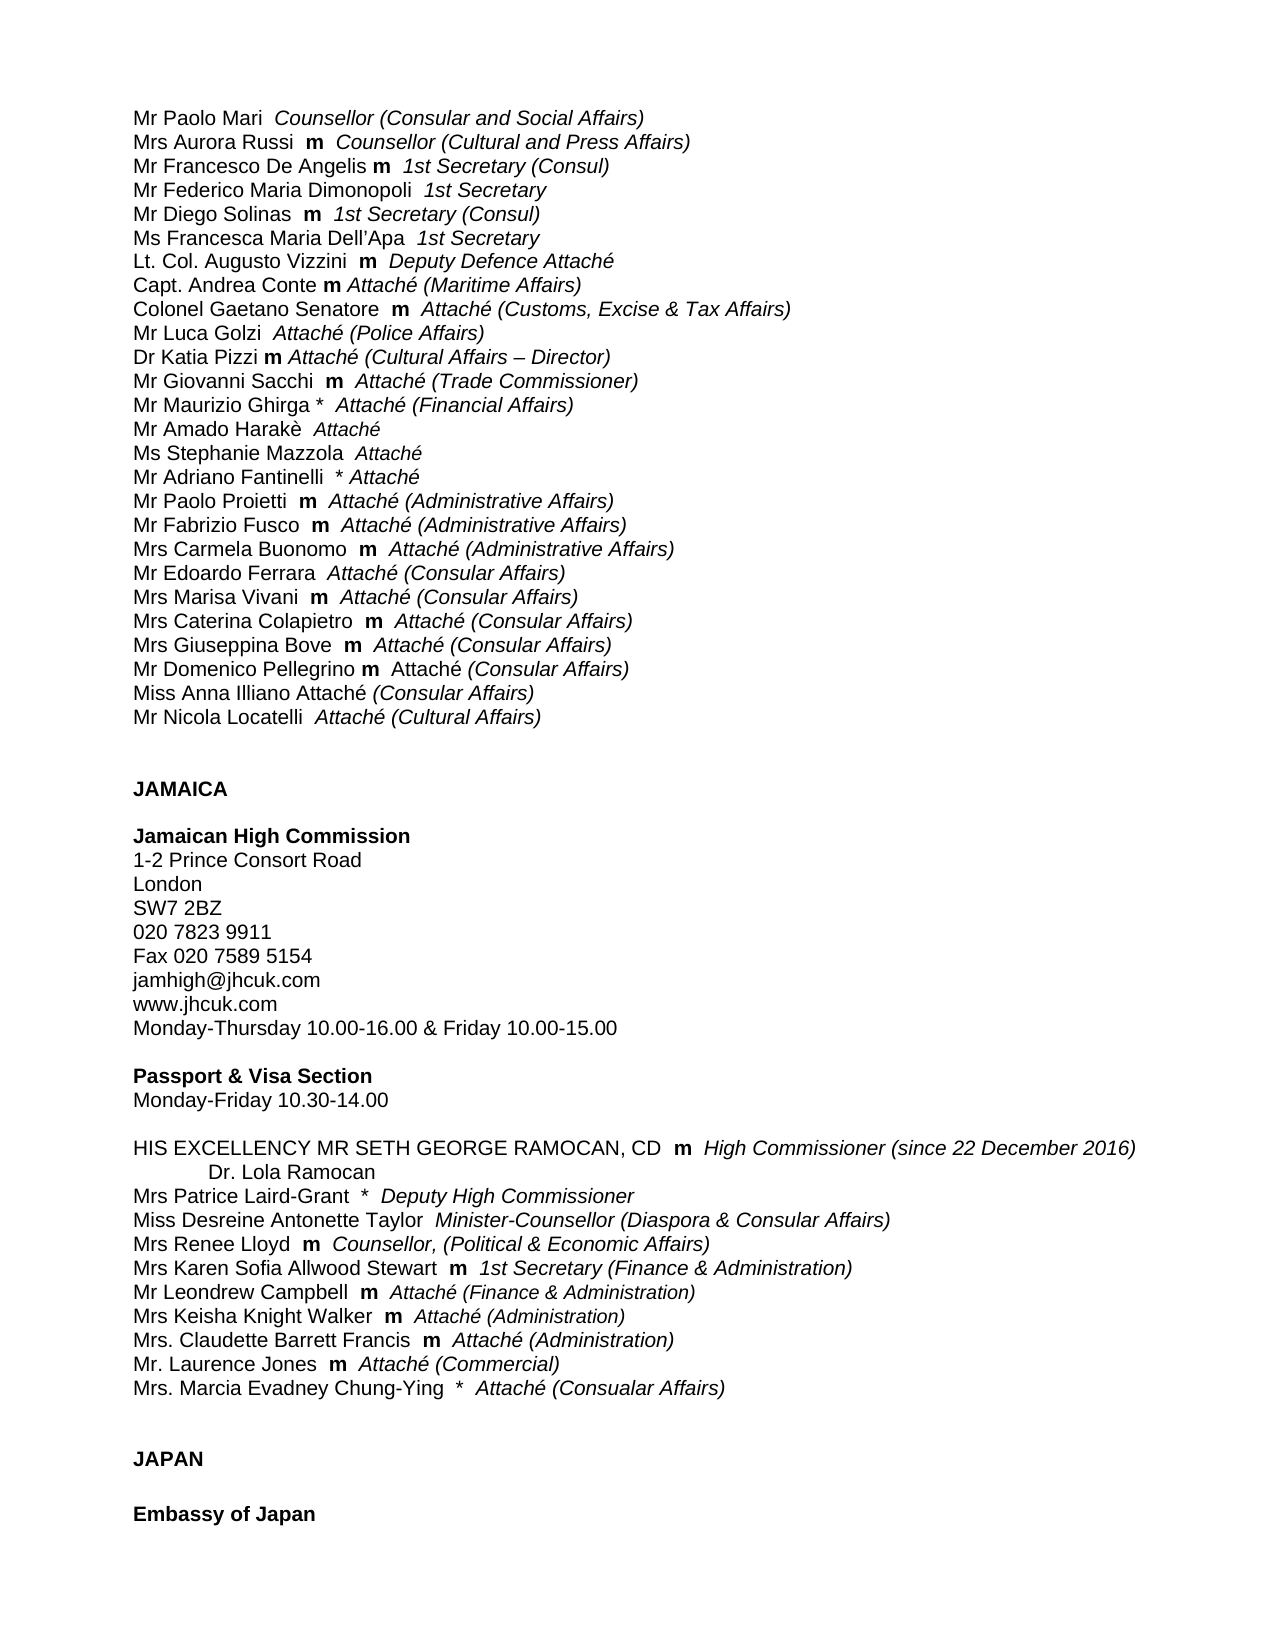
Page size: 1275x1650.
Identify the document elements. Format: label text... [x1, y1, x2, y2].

text Jamaican High Commission [133, 824, 1181, 848]
text Mrs Keisha Knight Walker m Attaché (Administration) [133, 1303, 1181, 1327]
text HIS EXCELLENCY MR SETH GEORGE RAMOCAN, CD m High Commissioner (since 22 December 2016) [133, 1136, 1181, 1160]
text Ms Stephanie Mazzola Attaché [133, 441, 1181, 465]
text Mr Adriano Fantinelli * Attaché [133, 465, 1181, 489]
text Lt. Col. Augusto Vizzini m Deputy Defence Attaché [133, 249, 1181, 273]
text Monday-Friday 10.30-14.00 [133, 1088, 1181, 1112]
text Mrs. Marcia Evadney Chung-Ying * Attaché (Consualar Affairs) [133, 1375, 1181, 1399]
text Mrs Marisa Vivani m Attaché (Consular Affairs) [133, 585, 1181, 609]
text Mr Federico Maria Dimonopoli 1st Secretary [133, 177, 1181, 201]
text Mrs. Claudette Barrett Francis m Attaché (Administration) [133, 1327, 1181, 1351]
text Mr Leondrew Campbell m Attaché (Finance & Administration) [133, 1279, 1181, 1303]
text Mr Edoardo Ferrara Attaché (Consular Affairs) [133, 561, 1181, 585]
text 1-2 Prince Consort Road [133, 848, 1181, 872]
text Mr Nicola Locatelli Attaché (Cultural Affairs) [133, 704, 1181, 728]
text SW7 2BZ [133, 896, 1181, 920]
text Mr Giovanni Sacchi m Attaché (Trade Commissioner) [133, 369, 1181, 393]
text Mr Paolo Mari Counsellor (Consular and Social Affairs) [133, 106, 1181, 129]
text jamhigh@jhcuk.com [133, 968, 1181, 992]
text Mr Diego Solinas m 1st Secretary (Consul) [133, 201, 1181, 225]
text Mr Francesco De Angelis m 1st Secretary (Consul) [133, 153, 1181, 177]
text Mrs Patrice Laird-Grant * Deputy High Commissioner [133, 1184, 1181, 1208]
text Dr. Lola Ramocan [133, 1160, 1181, 1184]
text Miss Desreine Antonette Taylor Minister-Counsellor (Diaspora & Consular Affairs) [133, 1208, 1181, 1232]
text Mrs Renee Lloyd m Counsellor, (Political & Economic Affairs) [133, 1232, 1181, 1256]
text Capt. Andrea Conte m Attaché (Maritime Affairs) [133, 273, 1181, 297]
text Colonel Gaetano Senatore m Attaché (Customs, Excise & Tax Affairs) [133, 297, 1181, 321]
text Embassy of Japan [133, 1502, 1181, 1526]
subtitle Passport & Visa Section [133, 1064, 1181, 1088]
text Fax 020 7589 5154 [133, 944, 1181, 968]
text Mrs Giuseppina Bove m Attaché (Consular Affairs) [133, 633, 1181, 657]
text JAMAICA [133, 776, 1181, 800]
text www.jhcuk.com [133, 992, 1181, 1016]
text Mr Fabrizio Fusco m Attaché (Administrative Affairs) [133, 513, 1181, 537]
text London [133, 872, 1181, 896]
text Mr Luca Golzi Attaché (Police Affairs) [133, 321, 1181, 345]
text Mrs Caterina Colapietro m Attaché (Consular Affairs) [133, 609, 1181, 633]
text Miss Anna Illiano Attaché (Consular Affairs) [133, 681, 1181, 704]
text Mrs Aurora Russi m Counsellor (Cultural and Press Affairs) [133, 129, 1181, 153]
text Mrs Carmela Buonomo m Attaché (Administrative Affairs) [133, 537, 1181, 561]
text 020 7823 9911 [133, 920, 1181, 944]
text JAPAN [133, 1447, 1181, 1471]
text Mr Maurizio Ghirga * Attaché (Financial Affairs) [133, 393, 1181, 417]
text Mr Amado Harakè Attaché [133, 417, 1181, 441]
text Mr. Laurence Jones m Attaché (Commercial) [133, 1351, 1181, 1375]
text Mr Paolo Proietti m Attaché (Administrative Affairs) [133, 489, 1181, 513]
text Monday-Thursday 10.00-16.00 & Friday 10.00-15.00 [133, 1016, 1181, 1040]
text Mr Domenico Pellegrino m Attaché (Consular Affairs) [133, 657, 1181, 681]
text Dr Katia Pizzi m Attaché (Cultural Affairs – Director) [133, 345, 1181, 369]
text Ms Francesca Maria Dell’Apa 1st Secretary [133, 225, 1181, 249]
text Mrs Karen Sofia Allwood Stewart m 1st Secretary (Finance & Administration) [133, 1256, 1181, 1279]
